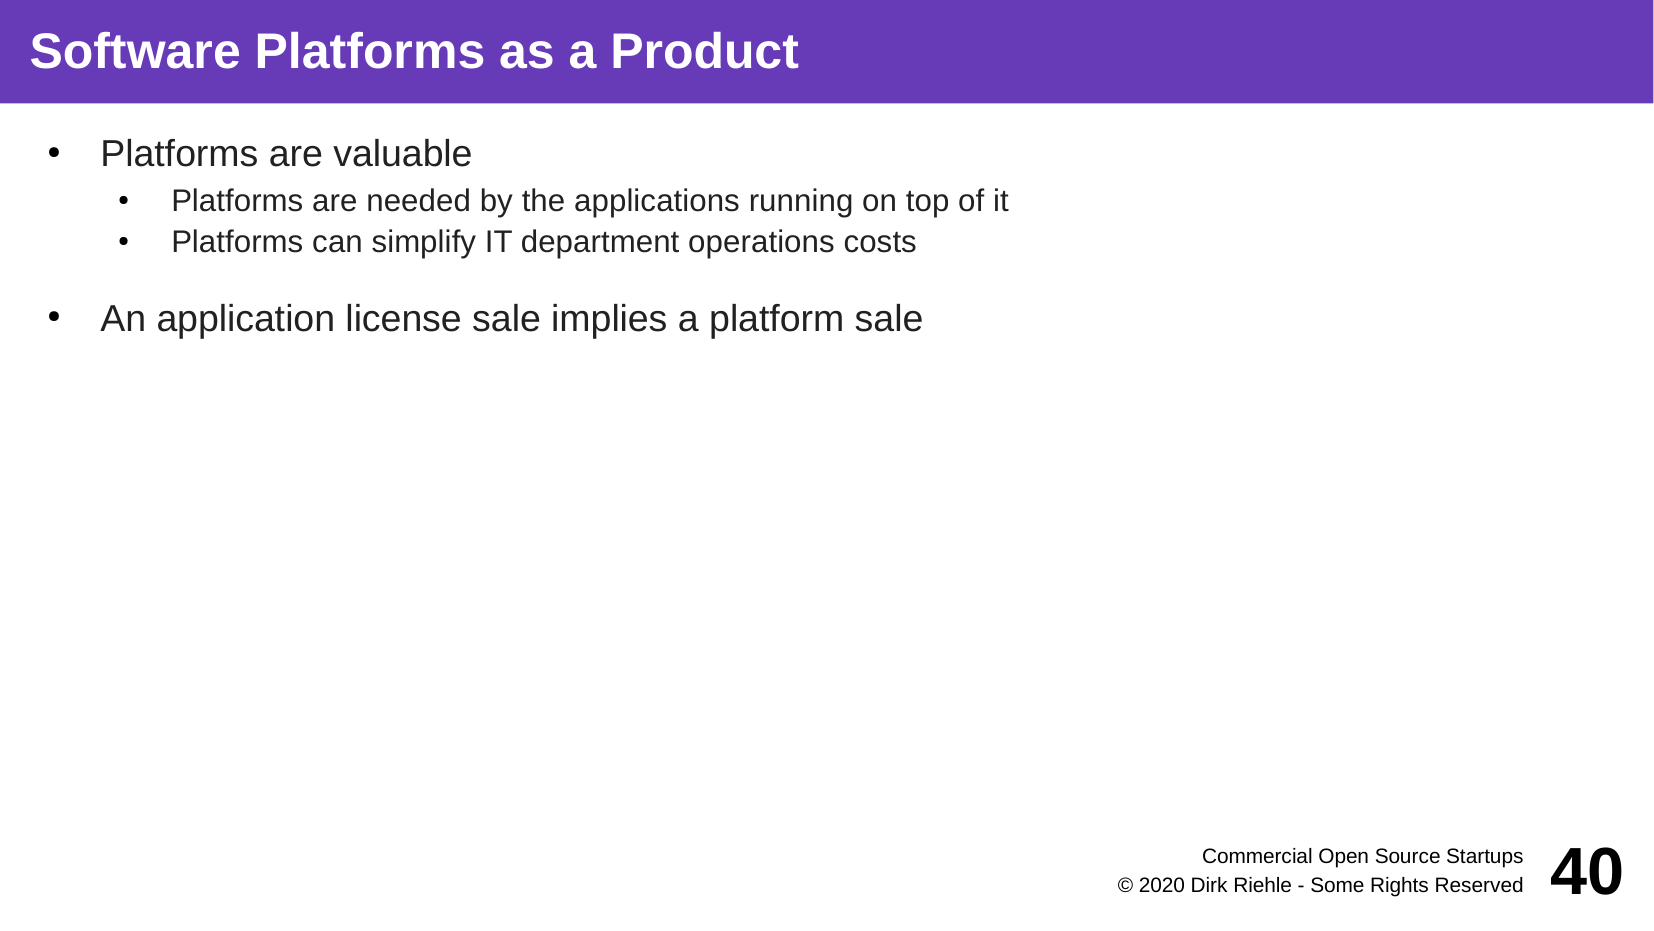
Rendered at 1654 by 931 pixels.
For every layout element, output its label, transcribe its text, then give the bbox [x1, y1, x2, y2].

title Software Platforms as a Product [0, 0, 1654, 104]
list Platforms are valuable Platforms are needed by the applications running on top of it Platforms can simplify IT department operations costs An application license sale implies a platform sale [29, 132, 1625, 813]
